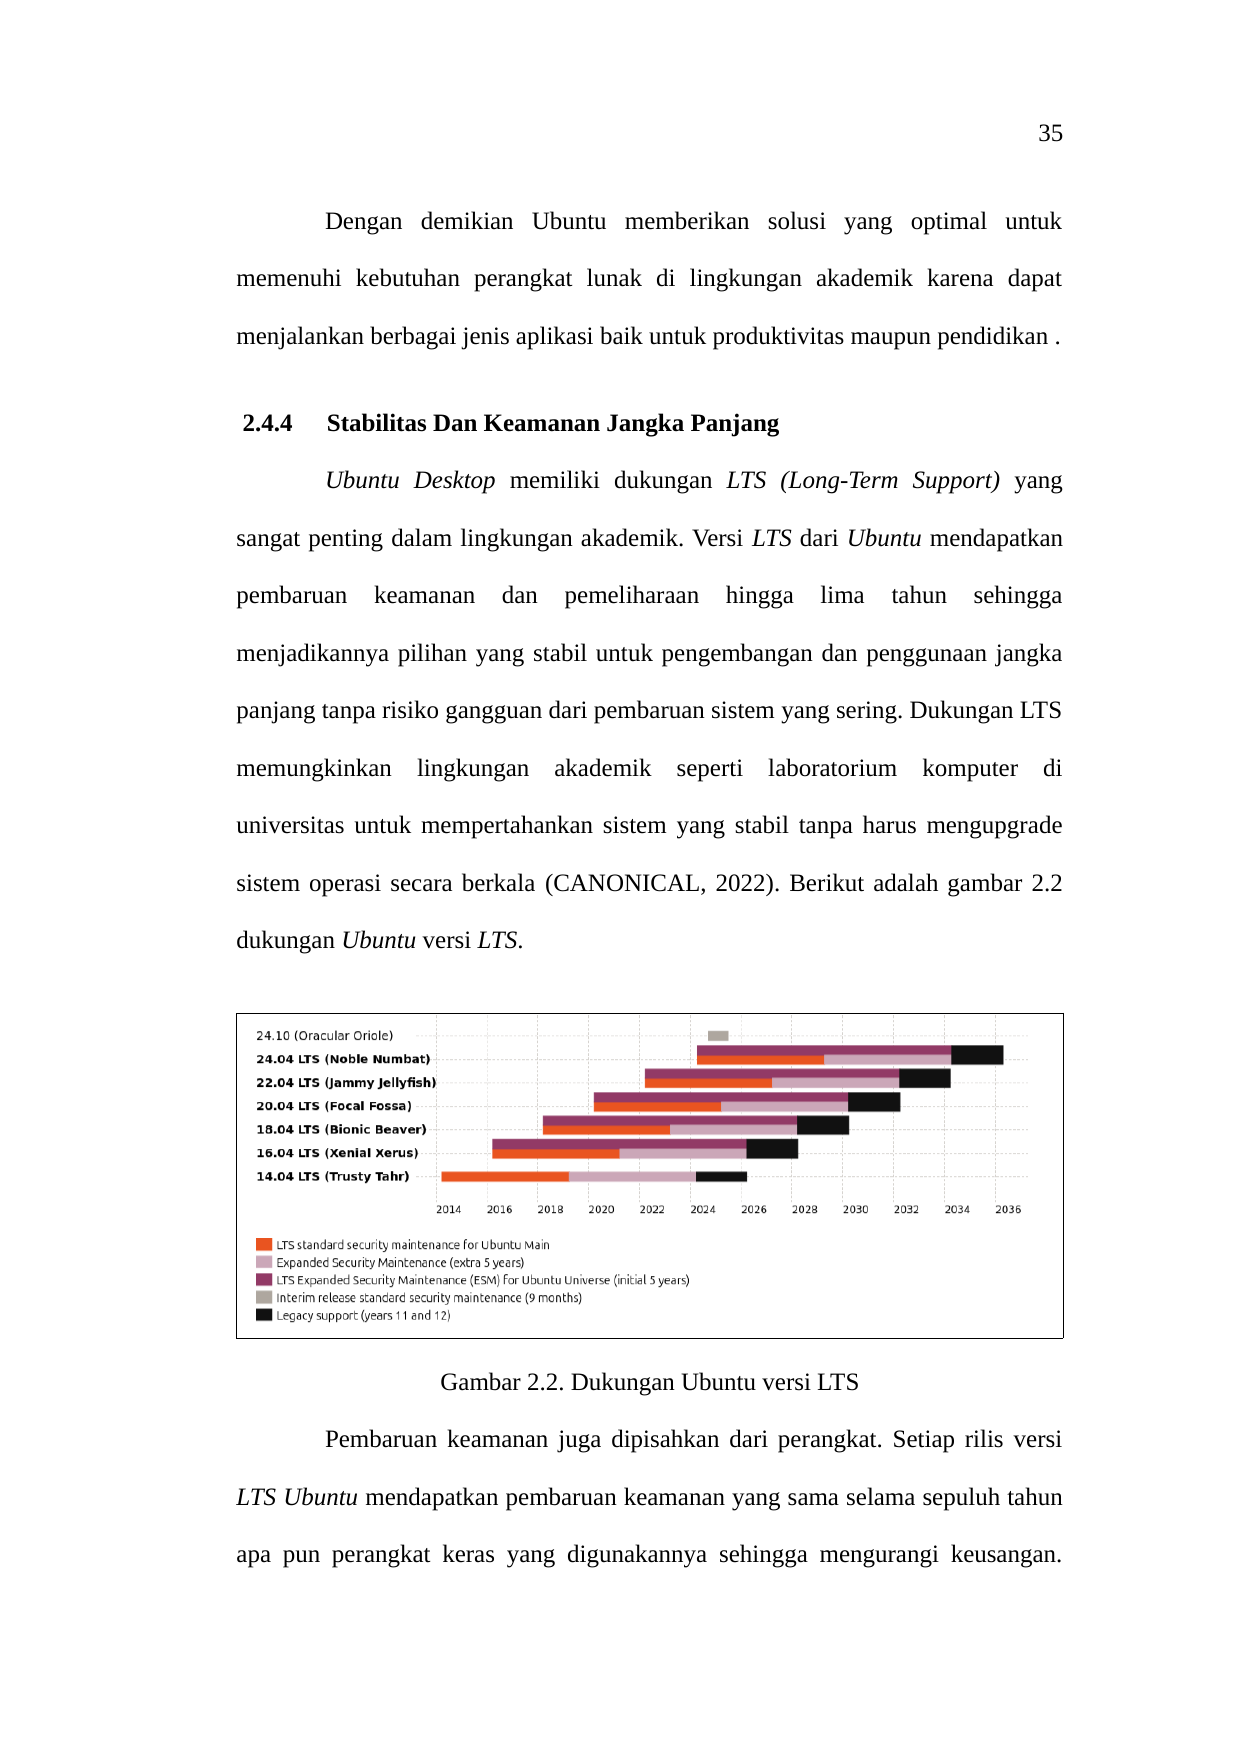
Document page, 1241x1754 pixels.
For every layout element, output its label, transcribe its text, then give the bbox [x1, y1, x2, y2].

text Dengan demikian Ubuntu memberikan solusi yang optimal untuk memenuhi kebutuhan perangkat lunak di lingkungan akademik karena dapat menjalankan berbagai jenis aplikasi baik untuk produktivitas maupun pendidikan . [236, 206, 1063, 350]
subtitle Stabilitas dan Keamanan Jangka Panjang [236, 408, 1063, 437]
text Ubuntu Desktop memiliki dukungan LTS (Long-Term Support) yang sangat penting dalam lingkungan akademik. Versi LTS dari Ubuntu mendapatkan pembaruan keamanan dan pemeliharaan hingga lima tahun sehingga menjadikannya pilihan yang stabil untuk pengembangan dan penggunaan jangka panjang tanpa risiko gangguan dari pembaruan sistem yang sering. Dukungan LTS memungkinkan lingkungan akademik seperti laboratorium komputer di universitas untuk mempertahankan sistem yang stabil tanpa harus mengupgrade sistem operasi secara berkala (CANONICAL, 2022)⁠. Berikut adalah gambar 2.2 dukungan Ubuntu versi LTS. [236, 465, 1063, 954]
text Gambar 2.2. Dukungan Ubuntu versi LTS [236, 1339, 1063, 1396]
text [237, 1014, 1063, 1338]
text Pembaruan keamanan juga dipisahkan dari perangkat. Setiap rilis versi LTS Ubuntu mendapatkan pembaruan keamanan yang sama selama sepuluh tahun apa pun perangkat keras yang digunakannya sehingga mengurangi keusangan. [236, 1424, 1063, 1568]
picture [239, 1015, 1060, 1335]
